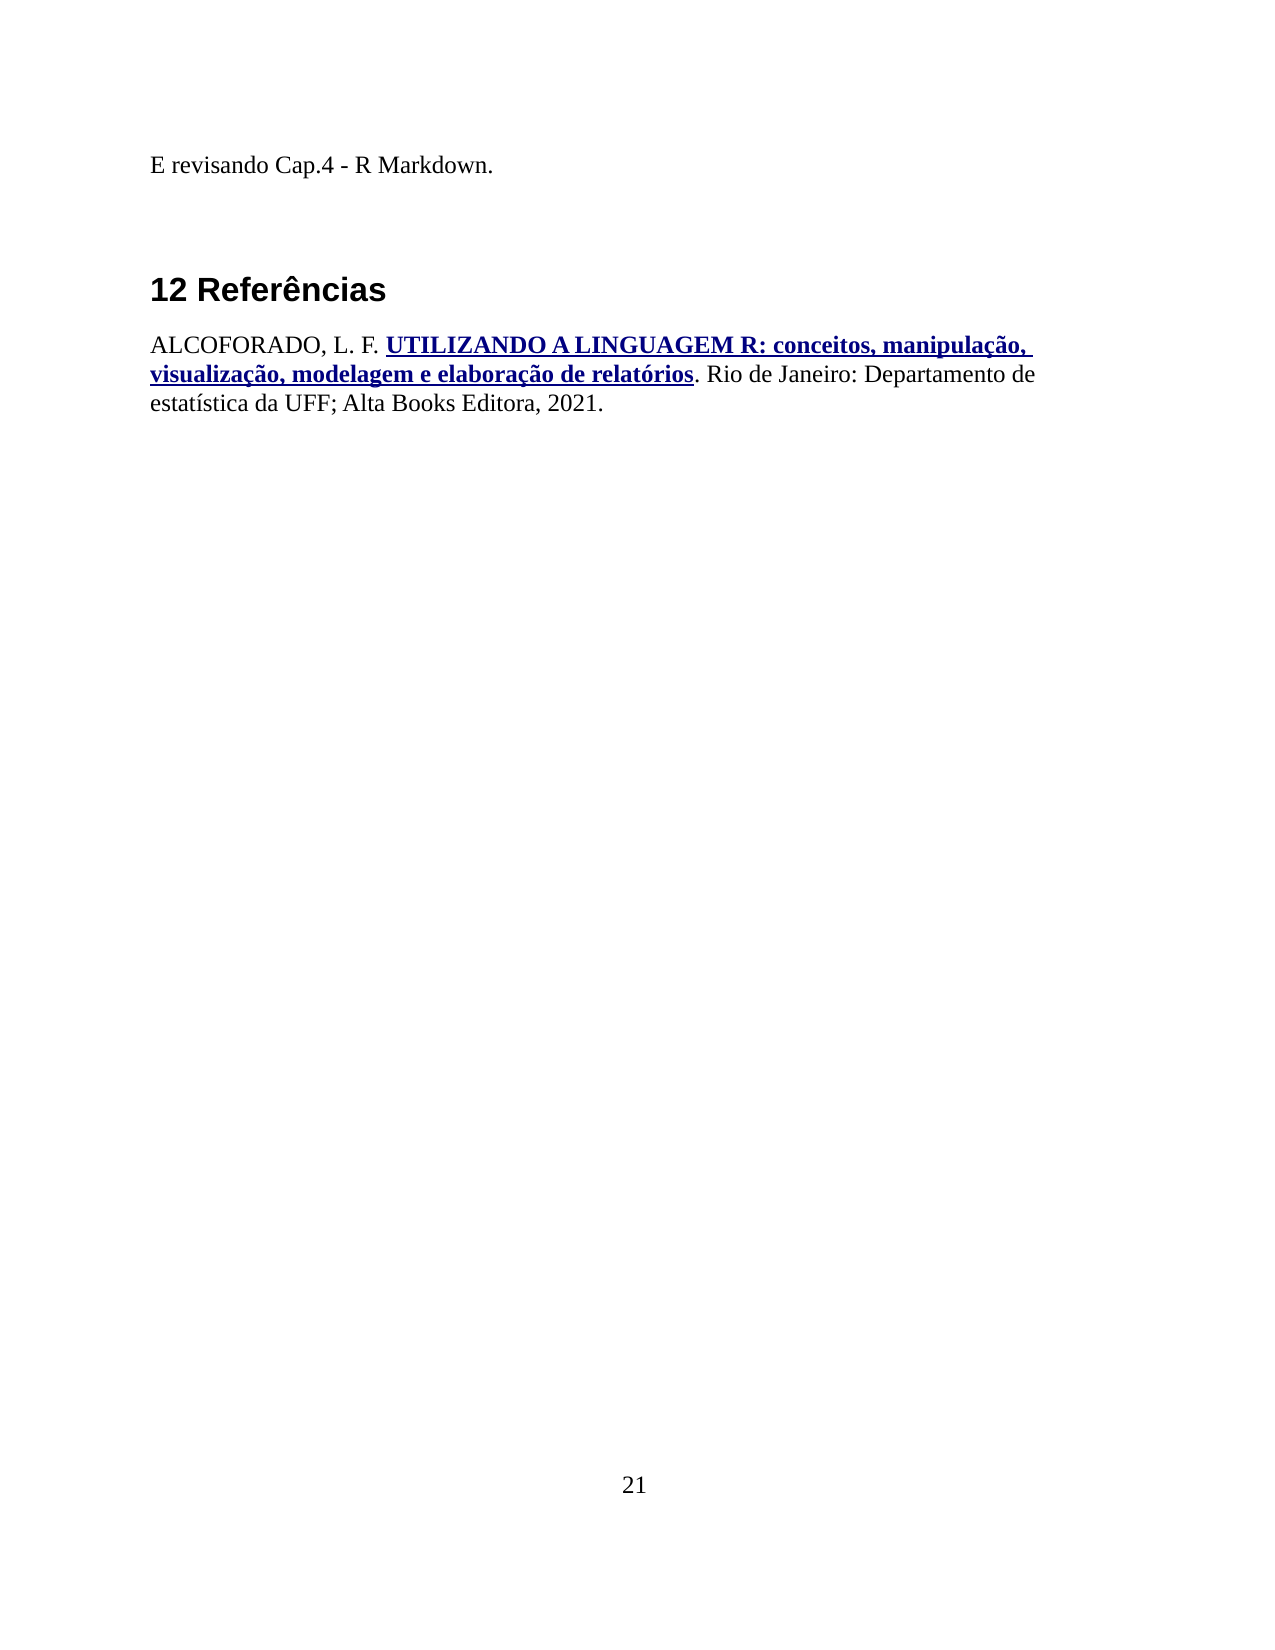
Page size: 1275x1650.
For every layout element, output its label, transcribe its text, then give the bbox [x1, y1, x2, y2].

subtitle 12 Referências [150, 270, 1125, 309]
text E revisando Cap.4 - R Markdown. [150, 150, 1125, 207]
text ALCOFORADO, L. F. UTILIZANDO A LINGUAGEM R: conceitos, manipulação, visualização, modelagem e elaboração de relatórios. Rio de Janeiro: Departamento de estatística da UFF; Alta Books Editora, 2021. [150, 330, 1125, 417]
